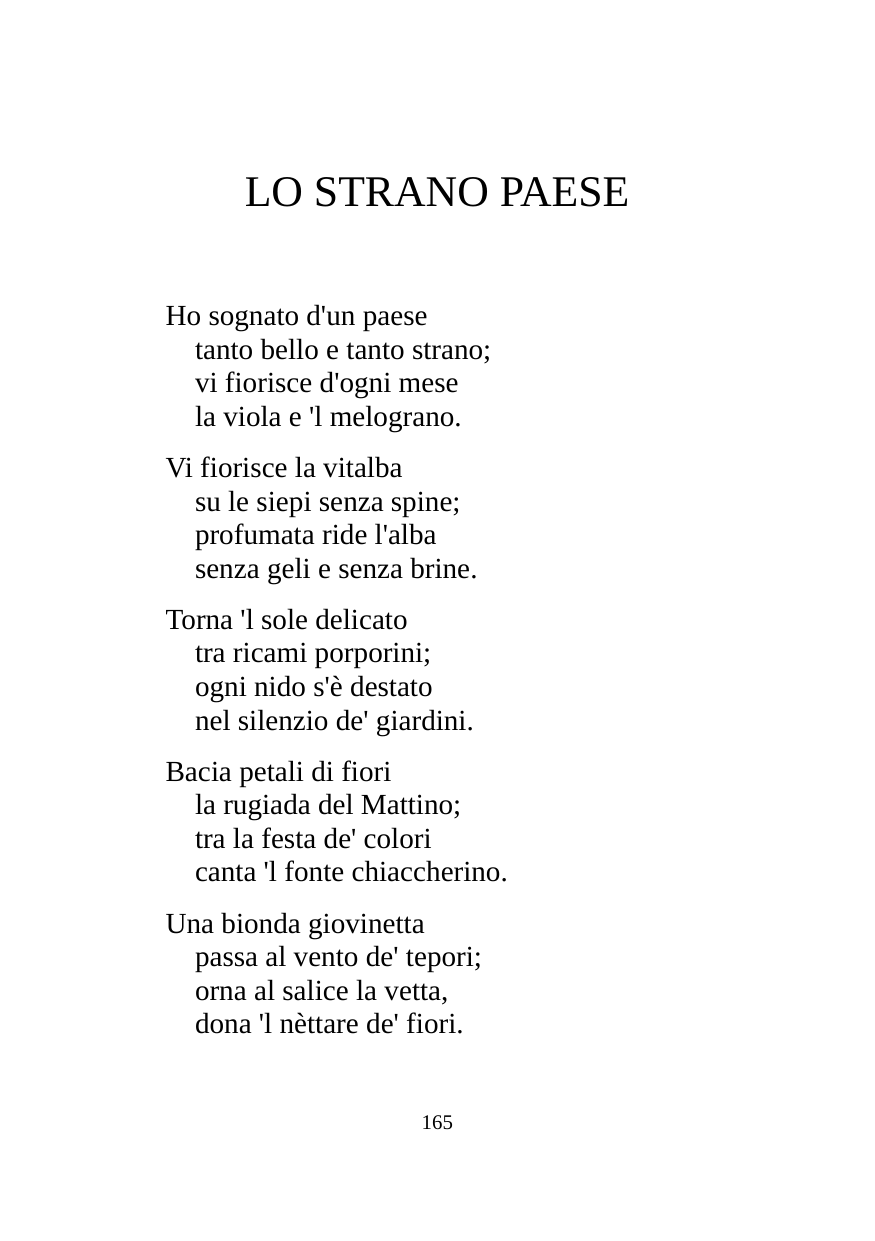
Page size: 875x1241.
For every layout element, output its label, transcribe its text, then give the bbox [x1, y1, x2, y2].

text Bacia petali di fiori la rugiada del Mattino; tra la festa de' colori canta 'l fonte chiaccherino. [165, 754, 768, 888]
text Vi fiorisce la vitalba su le siepi senza spine; profumata ride l'alba senza geli e senza brine. [165, 450, 768, 584]
text Una bionda giovinetta passa al vento de' tepori; orna al salice la vetta, dona 'l nèttare de' fiori. [165, 906, 768, 1040]
text Ho sognato d'un paese tanto bello e tanto strano; vi fiorisce d'ogni mese la viola e 'l melograno. [165, 298, 768, 432]
subtitle LO STRANO PAESE [106, 165, 768, 216]
text Torna 'l sole delicato tra ricami porporini; ogni nido s'è destato nel silenzio de' giardini. [165, 602, 768, 736]
